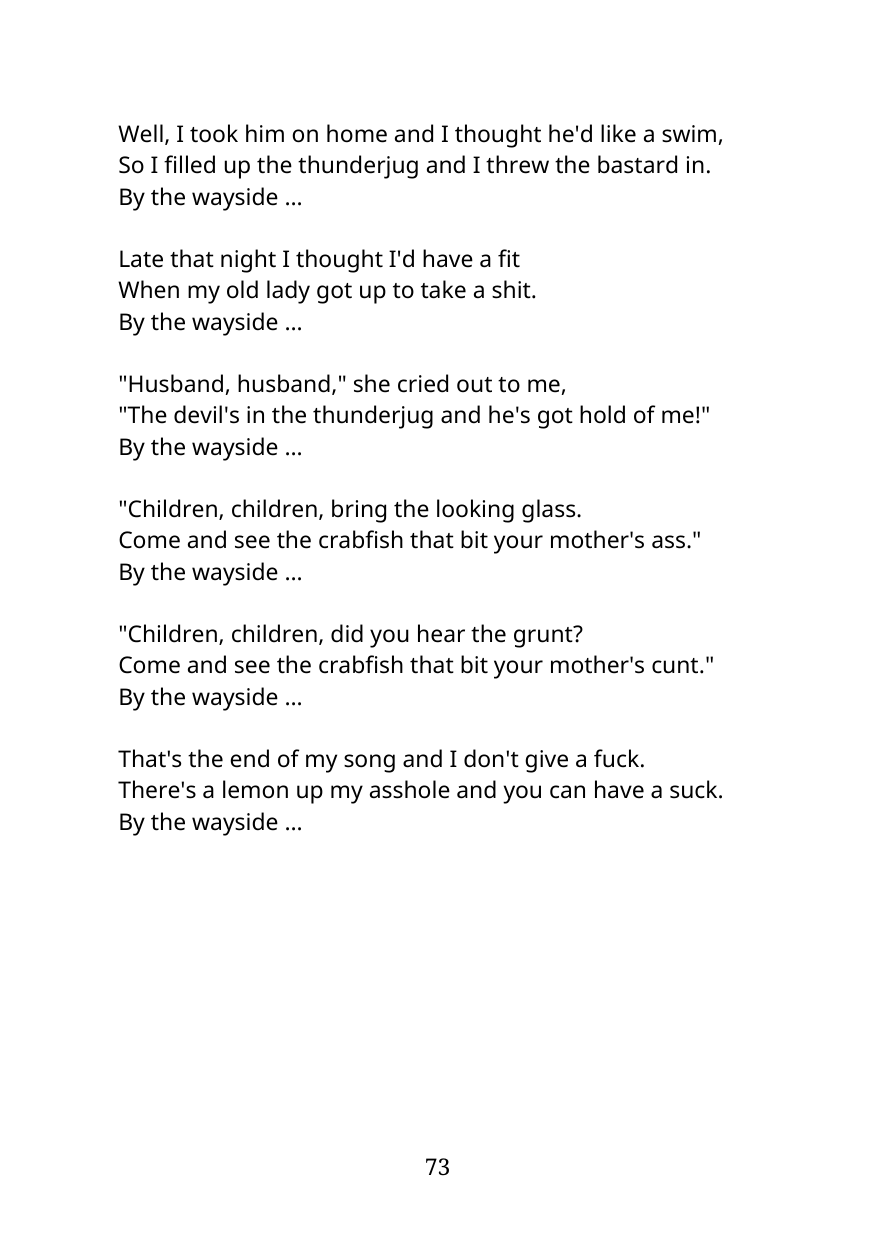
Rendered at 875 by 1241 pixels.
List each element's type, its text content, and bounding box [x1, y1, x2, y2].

text Well, I took him on home and I thought he'd like a swim, So I filled up the thunderjug and I threw the bastard in. By the wayside … Late that night I thought I'd have a fit When my old lady got up to take a shit. By the wayside … "Husband, husband," she cried out to me, "The devil's in the thunderjug and he's got hold of me!" By the wayside … "Children, children, bring the looking glass. Come and see the crabfish that bit your mother's ass." By the wayside … "Children, children, did you hear the grunt? Come and see the crabfish that bit your mother's cunt." By the wayside … That's the end of my song and I don't give a fuck. There's a lemon up my asshole and you can have a suck. [118, 118, 756, 806]
text By the wayside … [118, 806, 756, 868]
